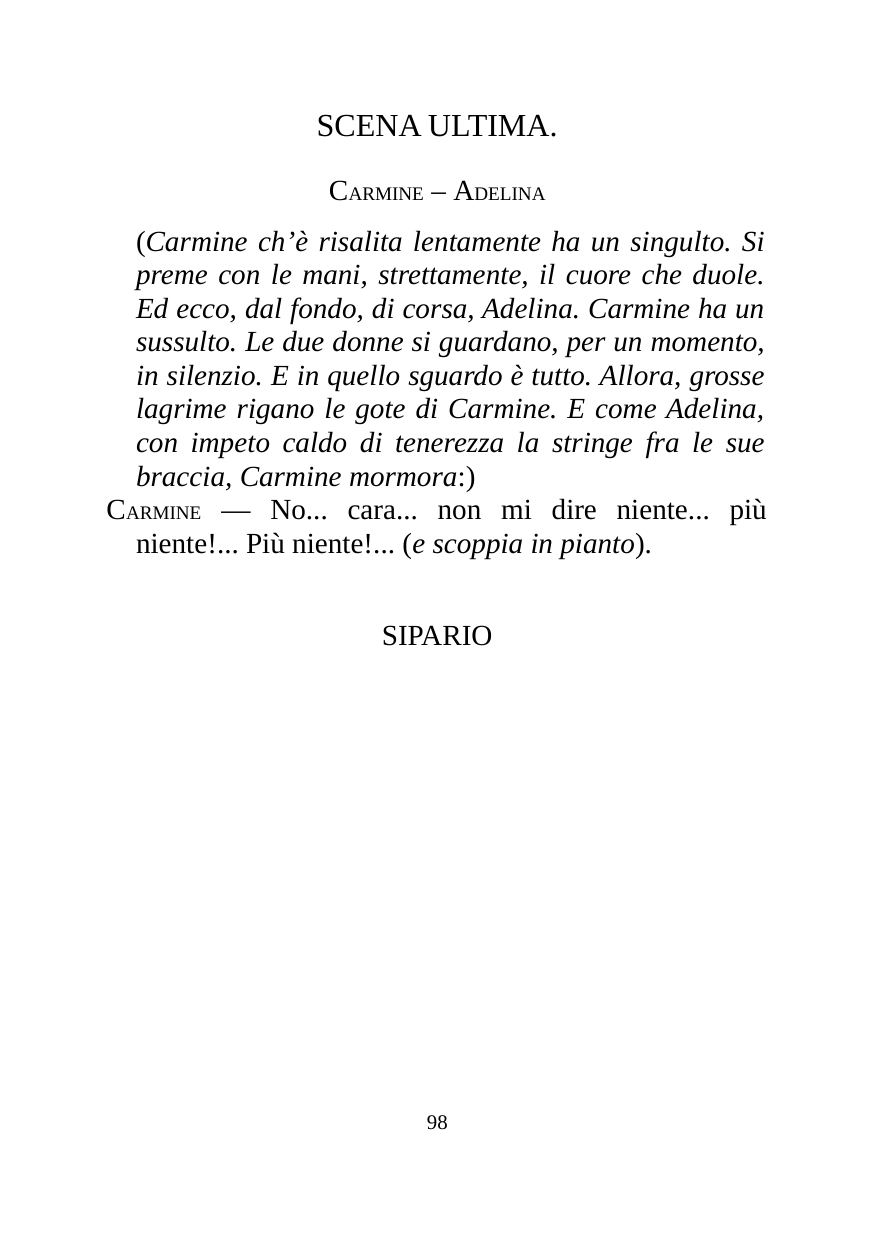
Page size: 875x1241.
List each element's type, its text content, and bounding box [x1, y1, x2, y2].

subtitle SCENA ULTIMA. [106, 106, 768, 143]
text Carmine — No... cara... non mi dire niente... più niente!... Più niente!... (e scoppia in pianto). [106, 492, 768, 559]
text (Carmine ch’è risalita lentamente ha un singulto. Si preme con le mani, strettamente, il cuore che duole. Ed ecco, dal fondo, di corsa, Adelina. Carmine ha un sussulto. Le due donne si guardano, per un momento, in silenzio. E in quello sguardo è tutto. Allora, grosse lagrime rigano le gote di Carmine. E come Adelina, con impeto caldo di tenerezza la stringe fra le sue braccia, Carmine mormora:) [136, 224, 768, 492]
text Carmine – Adelina [106, 173, 768, 206]
text SIPARIO [106, 618, 768, 652]
